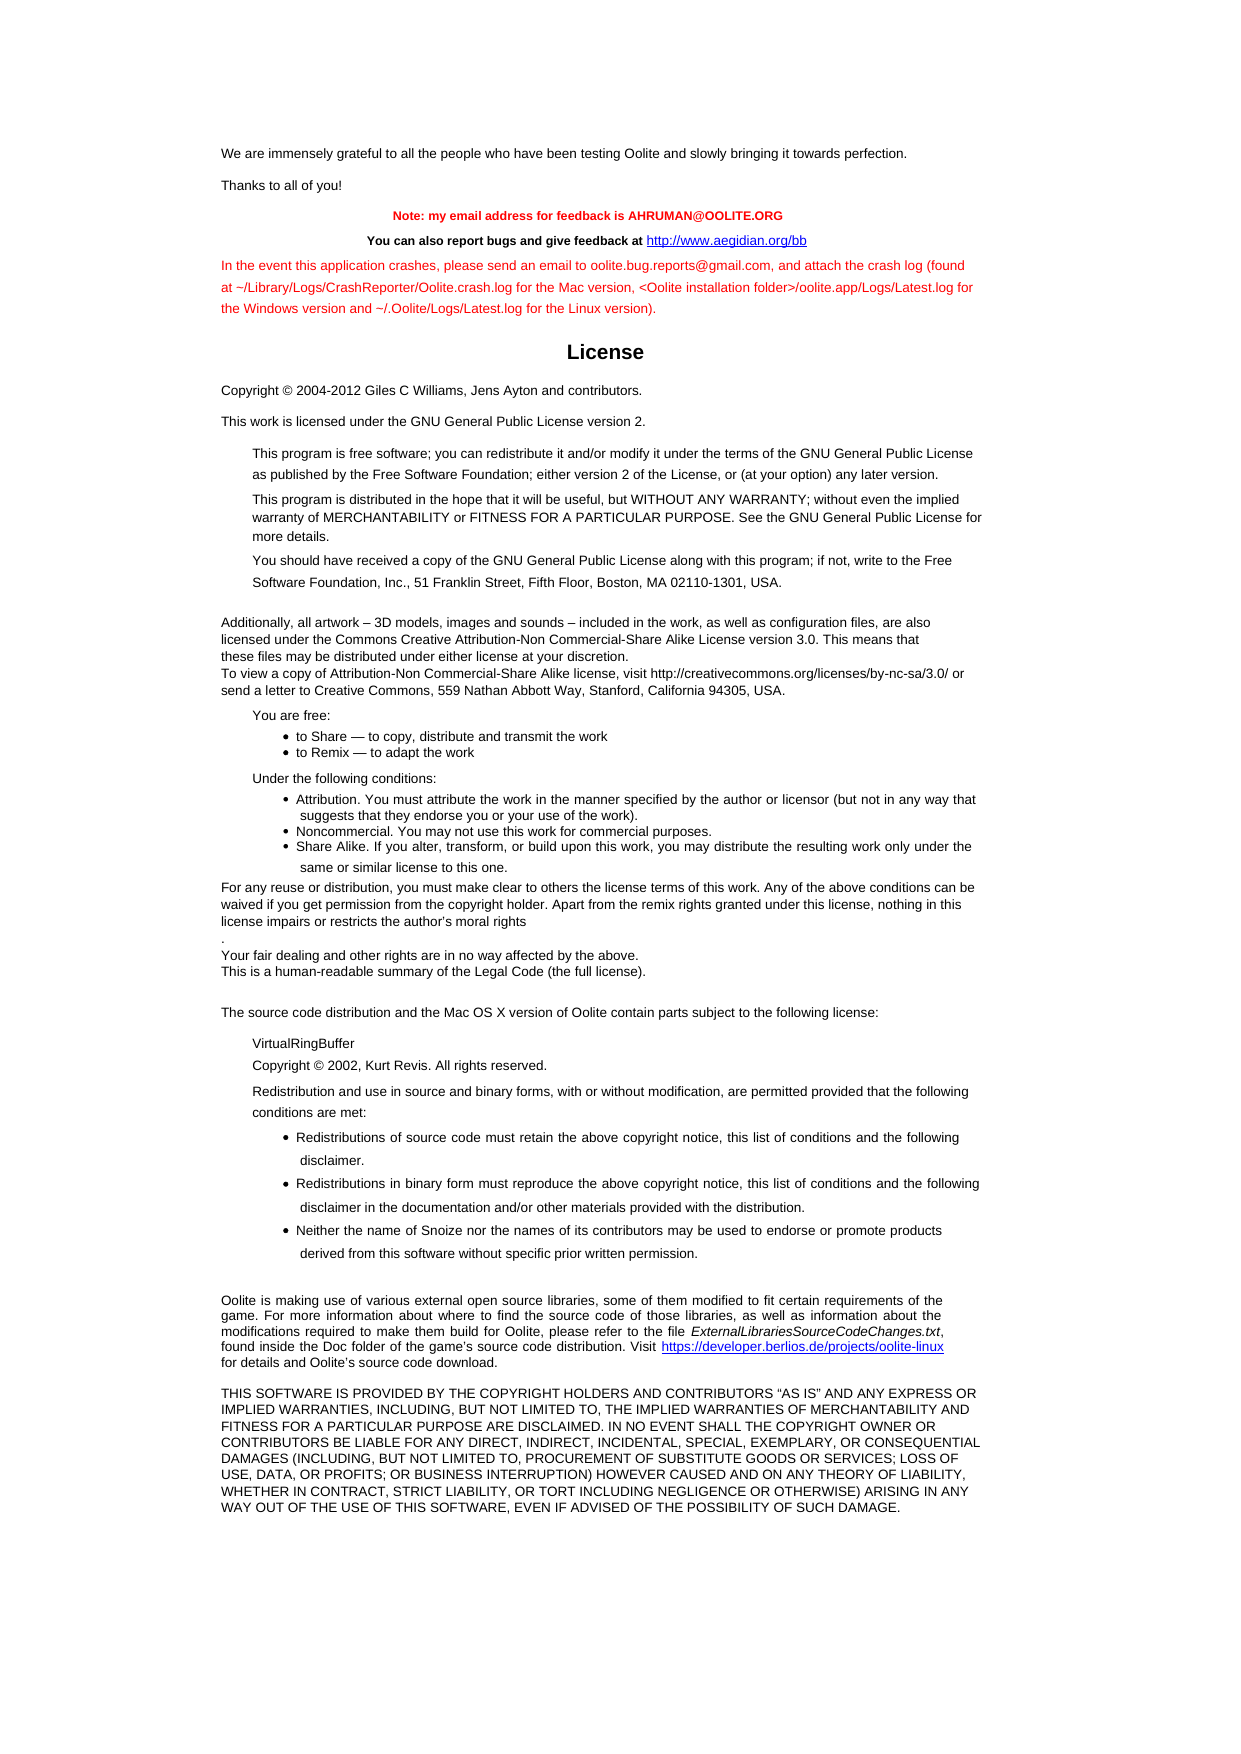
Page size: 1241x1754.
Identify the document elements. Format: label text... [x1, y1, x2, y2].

text The source code distribution and the Mac OS X version of Oolite contain parts subject to the following license: [221, 1004, 987, 1020]
list Share Alike. If you alter, transform, or build upon this work, you may distribute the resulting work only under the same or similar license to this one. [283, 839, 973, 875]
text This work is licensed under the GNU General Public License version 2. [221, 414, 987, 429]
text We are immensely grateful to all the people who have been testing Oolite and slowly bringing it towards perfection. [221, 146, 987, 162]
text Additionally, all artwork – 3D models, images and sounds – included in the work, as well as configuration files, are also licensed under the Commons Creative Attribution-Non Commercial-Share Alike License version 3.0. This means that these files may be distributed under either license at your discretion. [221, 615, 946, 664]
text Redistribution and use in source and binary forms, with or without modification, are permitted provided that the following conditions are met: [252, 1083, 981, 1121]
text Note: my email address for feedback is AHRUMAN@OOLITE.ORG [387, 209, 823, 223]
list to Remix — to adapt the work [283, 745, 987, 760]
list Redistributions in binary form must reproduce the above copyright notice, this list of conditions and the following disclaimer in the documentation and/or other materials provided with the distribution. [283, 1176, 981, 1215]
text License [567, 340, 987, 364]
text Under the following conditions: [252, 771, 987, 786]
text For any reuse or distribution, you must make clear to others the license terms of this work. Any of the above conditions can be waived if you get permission from the copyright holder. Apart from the remix rights granted under this license, nothing in this license impairs or restricts the author’s moral rights [221, 879, 981, 929]
text Copyright © 2004-2012 Giles C Williams, Jens Ayton and contributors. [221, 382, 987, 398]
text To view a copy of Attribution-Non Commercial-Share Alike license, visit http://creativecommons.org/licenses/by-nc-sa/3.0/ or send a letter to Creative Commons, 559 Nathan Abbott Way, Stanford, California 94305, USA. [221, 666, 969, 698]
text . [221, 931, 981, 946]
text This program is distributed in the hope that it will be useful, but WITHOUT ANY WARRANTY; without even the implied warranty of MERCHANTABILITY or FITNESS FOR A PARTICULAR PURPOSE. See the GNU General Public License for more details. [252, 491, 987, 544]
text In the event this application crashes, please send an email to oolite.bug.reports@gmail.com, and attach the crash log (found at ~/Library/Logs/CrashReporter/Oolite.crash.log for the Mac version, <Oolite installation folder>/oolite.app/Logs/Latest.log for the Windows version and ~/.Oolite/Logs/Latest.log for the Linux version). [221, 258, 977, 317]
text VirtualRingBuffer [252, 1036, 987, 1052]
text You should have received a copy of the GNU General Public License along with this program; if not, write to the Free Software Foundation, Inc., 51 Franklin Street, Fifth Floor, Boston, MA 02110-1301, USA. [252, 553, 962, 590]
list Attribution. You must attribute the work in the manner specified by the author or licensor (but not in any way that suggests that they endorse you or your use of the work). [283, 792, 977, 823]
text Oolite is making use of various external open source libraries, some of them modified to fit certain requirements of the game. For more information about where to find the source code of those libraries, as well as information about the modifications required to make them build for Oolite, please refer to the file ExternalLibrariesSourceCodeChanges.txt, found inside the Doc folder of the game’s source code distribution. Visit https://developer.berlios.de/projects/oolite-linux for details and Oolite’s source code download. [221, 1292, 944, 1370]
list Neither the name of Snoize nor the names of its contributors may be used to endorse or promote products derived from this software without specific prior written permission. [283, 1223, 944, 1262]
list Noncommercial. You may not use this work for commercial purposes. [283, 823, 987, 839]
text This program is free software; you can redistribute it and/or modify it under the terms of the GNU General Public License as published by the Free Software Foundation; either version 2 of the License, or (at your option) any later version. [252, 445, 981, 482]
list Redistributions of source code must retain the above copyright notice, this list of conditions and the following disclaimer. [283, 1129, 960, 1168]
text You are free: [252, 707, 987, 723]
list to Share — to copy, distribute and transmit the work [283, 729, 987, 744]
text Copyright © 2002, Kurt Revis. All rights reserved. [252, 1058, 987, 1073]
text Your fair dealing and other rights are in no way affected by the above. This is a human-readable summary of the Legal Code (the full license). [221, 948, 654, 979]
text THIS SOFTWARE IS PROVIDED BY THE COPYRIGHT HOLDERS AND CONTRIBUTORS “AS IS” AND ANY EXPRESS OR IMPLIED WARRANTIES, INCLUDING, BUT NOT LIMITED TO, THE IMPLIED WARRANTIES OF MERCHANTABILITY AND FITNESS FOR A PARTICULAR PURPOSE ARE DISCLAIMED. IN NO EVENT SHALL THE COPYRIGHT OWNER OR CONTRIBUTORS BE LIABLE FOR ANY DIRECT, INDIRECT, INCIDENTAL, SPECIAL, EXEMPLARY, OR CONSEQUENTIAL DAMAGES (INCLUDING, BUT NOT LIMITED TO, PROCUREMENT OF SUBSTITUTE GOODS OR SERVICES; LOSS OF USE, DATA, OR PROFITS; OR BUSINESS INTERRUPTION) HOWEVER CAUSED AND ON ANY THEORY OF LIABILITY, WHETHER IN CONTRACT, STRICT LIABILITY, OR TORT INCLUDING NEGLIGENCE OR OTHERWISE) ARISING IN ANY WAY OUT OF THE USE OF THIS SOFTWARE, EVEN IF ADVISED OF THE POSSIBILITY OF SUCH DAMAGE. [221, 1386, 985, 1515]
text You can also report bugs and give feedback at http://www.aegidian.org/bb [361, 232, 858, 248]
text Thanks to all of you! [221, 178, 987, 193]
